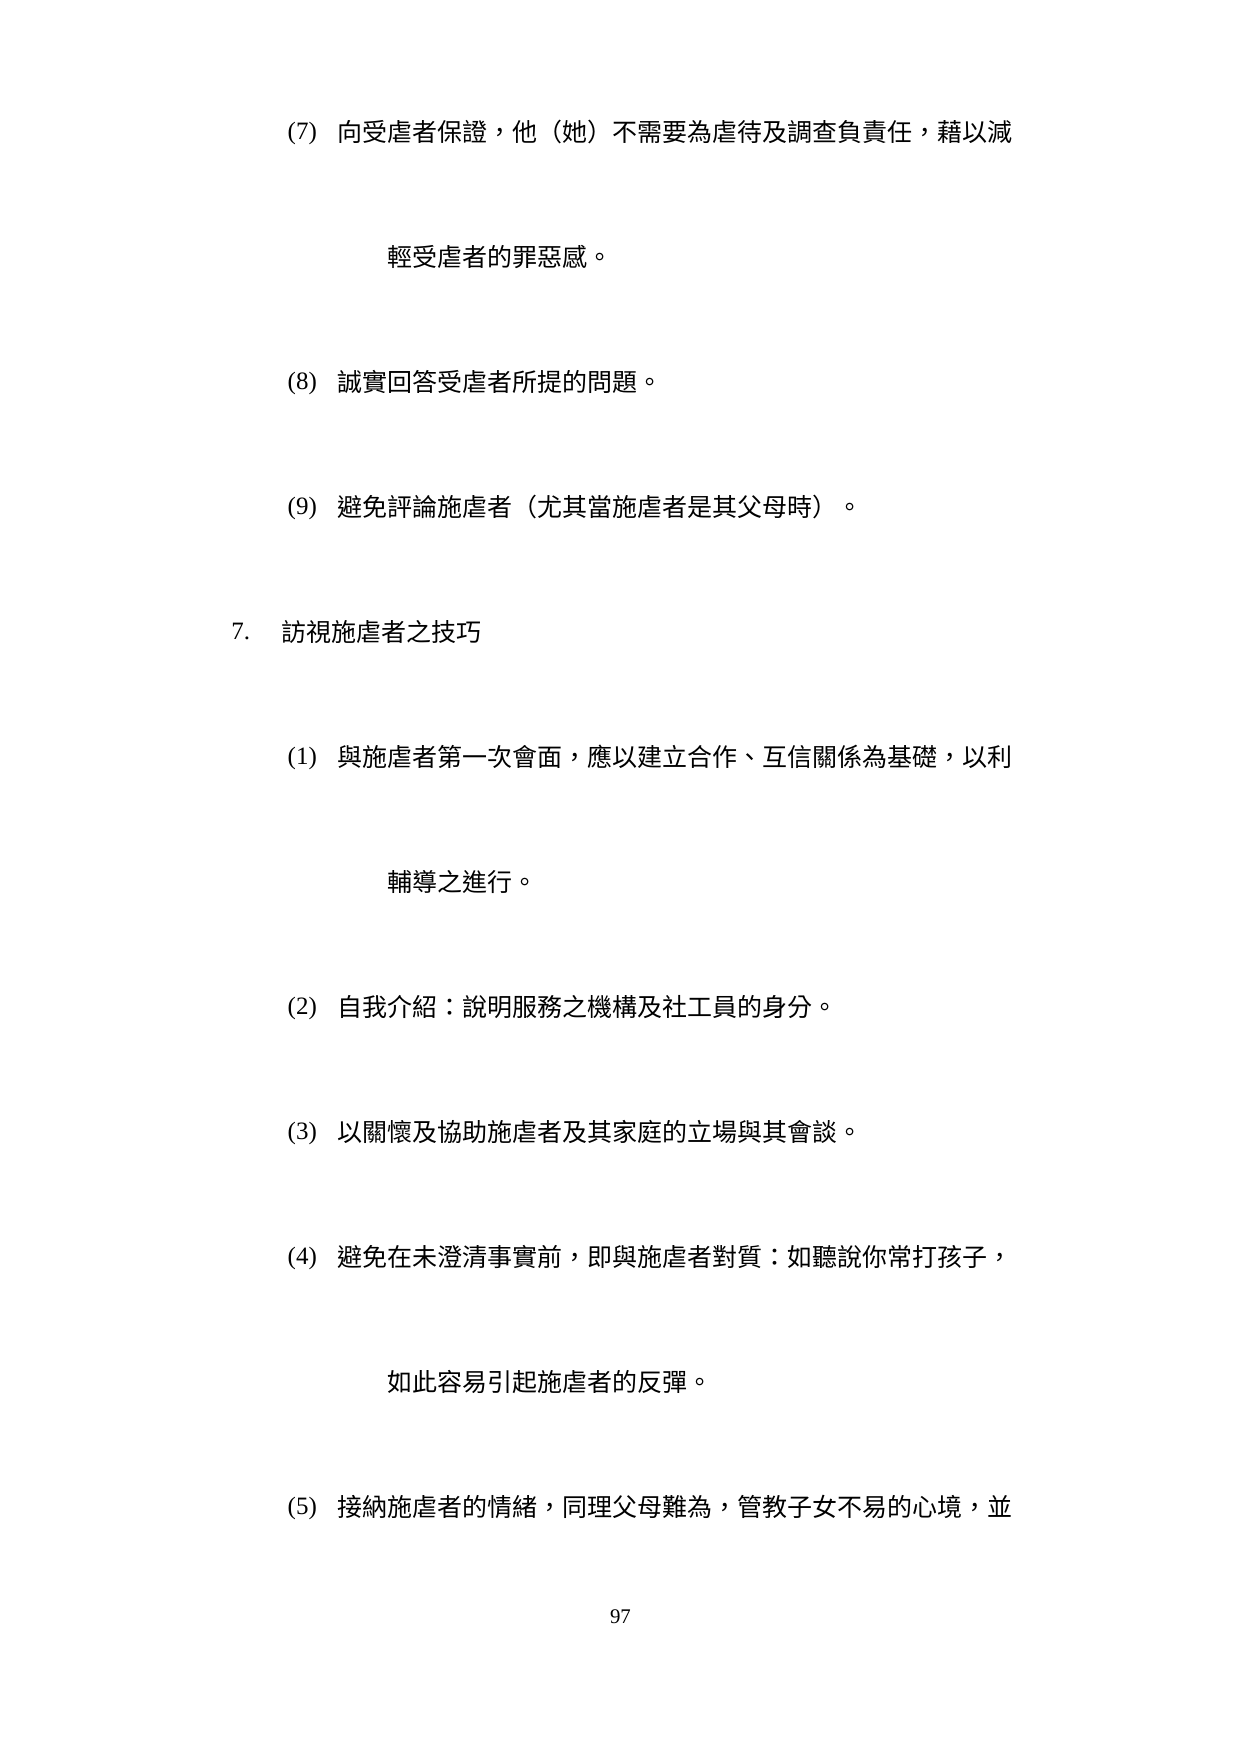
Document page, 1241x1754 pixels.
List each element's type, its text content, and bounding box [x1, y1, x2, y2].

list 自我介紹：說明服務之機構及社工員的身分。 [287, 964, 1053, 1026]
list 訪視施虐者之技巧 [231, 589, 1053, 651]
list 誠實回答受虐者所提的問題。 [287, 339, 1053, 401]
text 輕受虐者的罪惡感。 [337, 214, 1053, 276]
list 向受虐者保證，他（她）不需要為虐待及調查負責任，藉以減 [287, 89, 1053, 151]
text 輔導之進行。 [337, 839, 1053, 901]
list 與施虐者第一次會面，應以建立合作、互信關係為基礎，以利 [287, 714, 1053, 776]
list 避免在未澄清事實前，即與施虐者對質：如聽說你常打孩子， [287, 1214, 1053, 1276]
list 避免評論施虐者（尤其當施虐者是其父母時）。 [287, 464, 1053, 526]
text 如此容易引起施虐者的反彈。 [337, 1339, 1053, 1401]
list 接納施虐者的情緒，同理父母難為，管教子女不易的心境，並 [287, 1464, 1053, 1526]
list 以關懷及協助施虐者及其家庭的立場與其會談。 [287, 1089, 1053, 1151]
